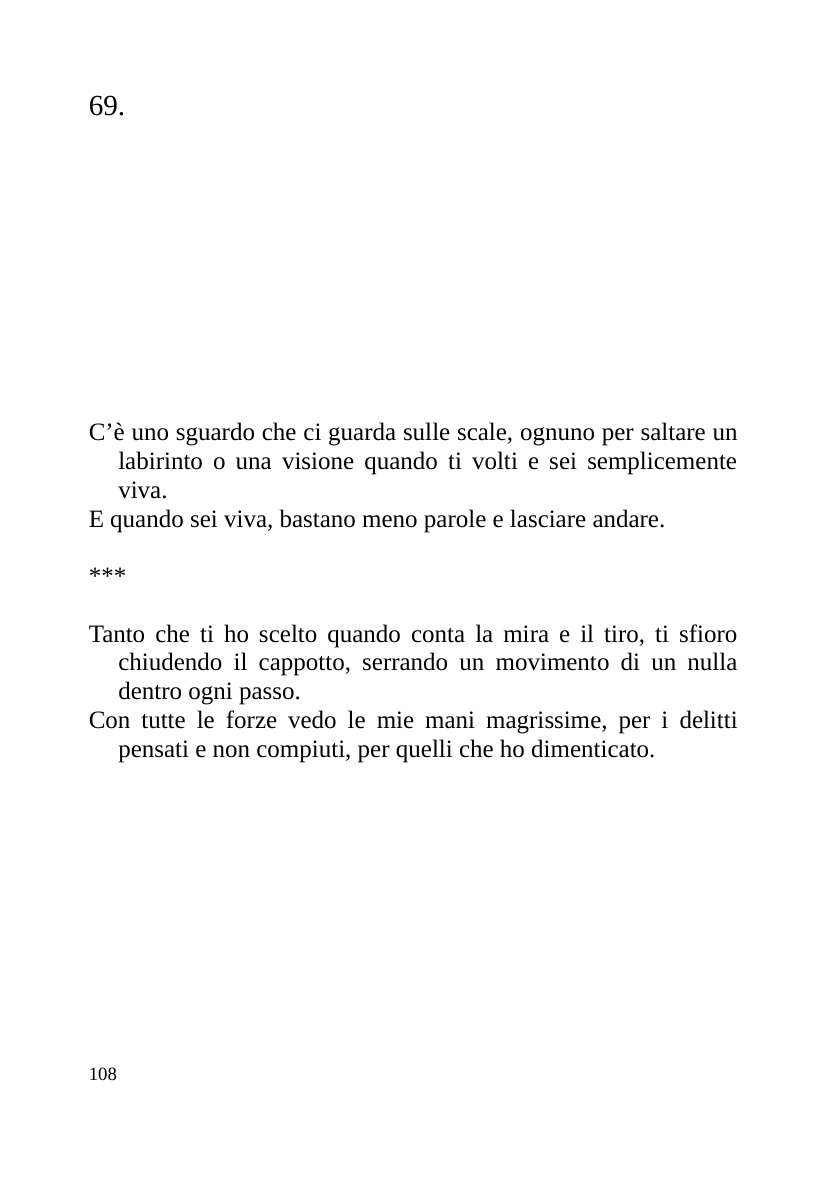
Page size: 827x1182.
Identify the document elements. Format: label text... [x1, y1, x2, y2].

text C’è uno sguardo che ci guarda sulle scale, ognuno per saltare un labirinto o una visione quando ti volti e sei semplicemente viva. [88, 417, 738, 504]
text Con tutte le forze vedo le mie mani magrissime, per i delitti pensati e non compiuti, per quelli che ho dimenticato. [88, 705, 738, 762]
subtitle 69. [88, 88, 738, 122]
text E quando sei viva, bastano meno parole e lasciare andare. [88, 504, 738, 532]
text Tanto che ti ho scelto quando conta la mira e il tiro, ti sfioro chiudendo il cappotto, serrando un movimento di un nulla dentro ogni passo. [88, 619, 738, 705]
text *** [88, 561, 738, 590]
